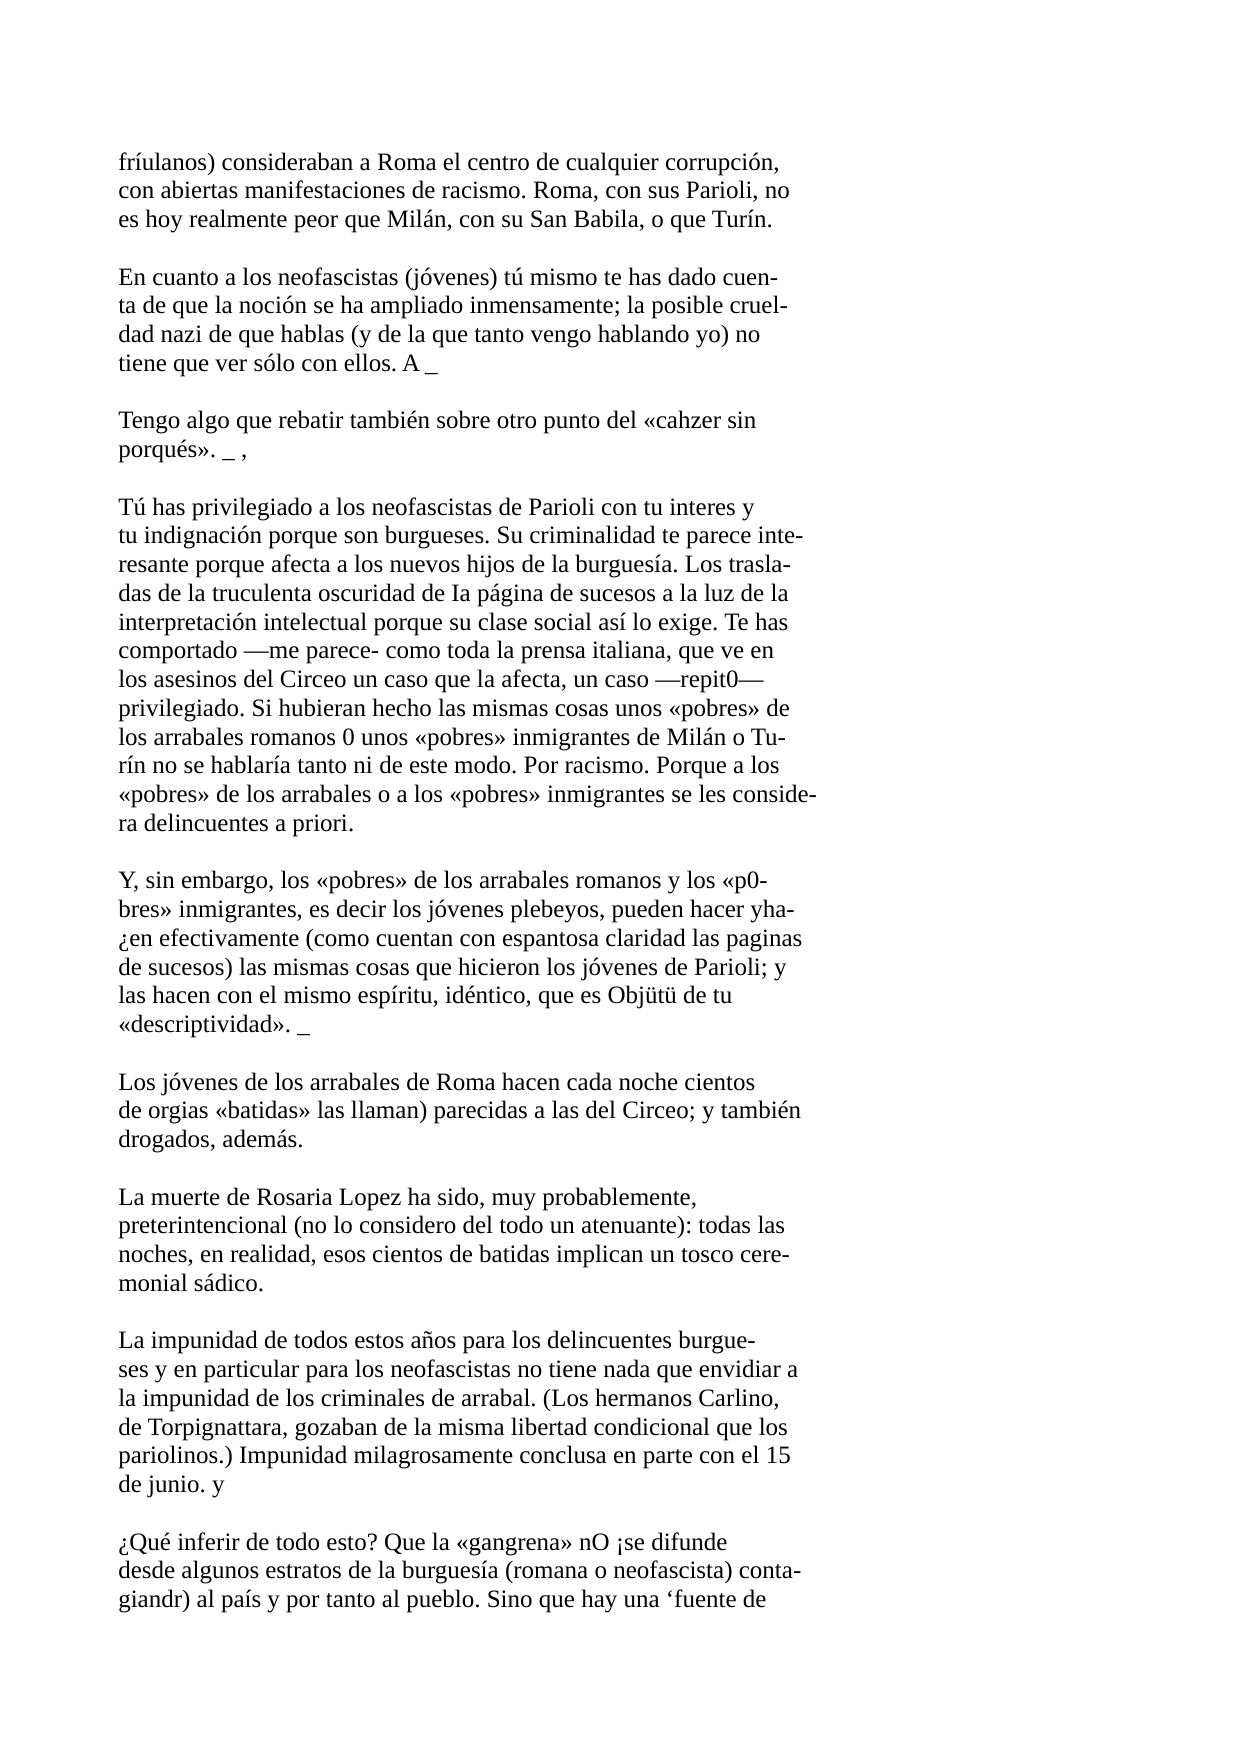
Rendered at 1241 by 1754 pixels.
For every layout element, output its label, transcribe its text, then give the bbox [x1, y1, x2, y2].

text dad nazi de que hablas (y de la que tanto vengo hablando yo) no [118, 319, 1122, 348]
text Los jóvenes de los arrabales de Roma hacen cada noche cientos [118, 1067, 1122, 1096]
text giandr) al país y por tanto al pueblo. Sino que hay una ‘fuente de [118, 1584, 1122, 1613]
text La impunidad de todos estos años para los delincuentes burgue- [118, 1326, 1122, 1354]
text interpretación intelectual porque su clase social así lo exige. Te has [118, 607, 1122, 636]
text En cuanto a los neofascistas (jóvenes) tú mismo te has dado cuen- [118, 262, 1122, 291]
text das de la truculenta oscuridad de Ia página de sucesos a la luz de la [118, 578, 1122, 607]
text «pobres» de los arrabales o a los «pobres» inmigrantes se les conside- [118, 779, 1122, 808]
text de Torpignattara, gozaban de la misma libertad condicional que los [118, 1412, 1122, 1441]
text Tengo algo que rebatir también sobre otro punto del «cahzer sin [118, 406, 1122, 434]
text los arrabales romanos 0 unos «pobres» inmigrantes de Milán o Tu- [118, 722, 1122, 751]
text tiene que ver sólo con ellos. A _ [118, 348, 1122, 377]
text las hacen con el mismo espíritu, idéntico, que es Objütü de tu [118, 981, 1122, 1009]
text porqués». _ , [118, 434, 1122, 463]
text ra delincuentes a priori. [118, 808, 1122, 837]
text desde algunos estratos de la burguesía (romana o neofascista) conta- [118, 1556, 1122, 1584]
text Tú has privilegiado a los neofascistas de Parioli con tu interes y [118, 492, 1122, 521]
text comportado —me parece- como toda la prensa italiana, que ve en [118, 636, 1122, 664]
text La muerte de Rosaria Lopez ha sido, muy probablemente, [118, 1182, 1122, 1211]
text ta de que la noción se ha ampliado inmensamente; la posible cruel- [118, 291, 1122, 319]
text «descriptividad». _ [118, 1009, 1122, 1038]
text tu indignación porque son burgueses. Su criminalidad te parece inte- [118, 521, 1122, 549]
text ¿en efectivamente (como cuentan con espantosa claridad las paginas [118, 923, 1122, 952]
text de sucesos) las mismas cosas que hicieron los jóvenes de Parioli; y [118, 952, 1122, 981]
text fríulanos) consideraban a Roma el centro de cualquier corrupción, [118, 147, 1122, 176]
text resante porque afecta a los nuevos hijos de la burguesía. Los trasla- [118, 549, 1122, 578]
text es hoy realmente peor que Milán, con su San Babila, o que Turín. [118, 204, 1122, 233]
text bres» inmigrantes, es decir los jóvenes plebeyos, pueden hacer yha- [118, 894, 1122, 923]
text drogados, además. [118, 1124, 1122, 1153]
text rín no se hablaría tanto ni de este modo. Por racismo. Porque a los [118, 751, 1122, 779]
text Y, sin embargo, los «pobres» de los arrabales romanos y los «p0- [118, 866, 1122, 894]
text ses y en particular para los neofascistas no tiene nada que envidiar a [118, 1354, 1122, 1383]
text monial sádico. [118, 1268, 1122, 1297]
text los asesinos del Circeo un caso que la afecta, un caso —repit0— [118, 664, 1122, 693]
text preterintencional (no lo considero del todo un atenuante): todas las [118, 1211, 1122, 1239]
text pariolinos.) Impunidad milagrosamente conclusa en parte con el 15 [118, 1441, 1122, 1469]
text de junio. y [118, 1469, 1122, 1498]
text la impunidad de los criminales de arrabal. (Los hermanos Carlino, [118, 1383, 1122, 1412]
text privilegiado. Si hubieran hecho las mismas cosas unos «pobres» de [118, 693, 1122, 722]
text de orgias «batidas» las llaman) parecidas a las del Circeo; y también [118, 1096, 1122, 1124]
text noches, en realidad, esos cientos de batidas implican un tosco cere- [118, 1239, 1122, 1268]
text con abiertas manifestaciones de racismo. Roma, con sus Parioli, no [118, 176, 1122, 204]
text ¿Qué inferir de todo esto? Que la «gangrena» nO ¡se difunde [118, 1527, 1122, 1556]
